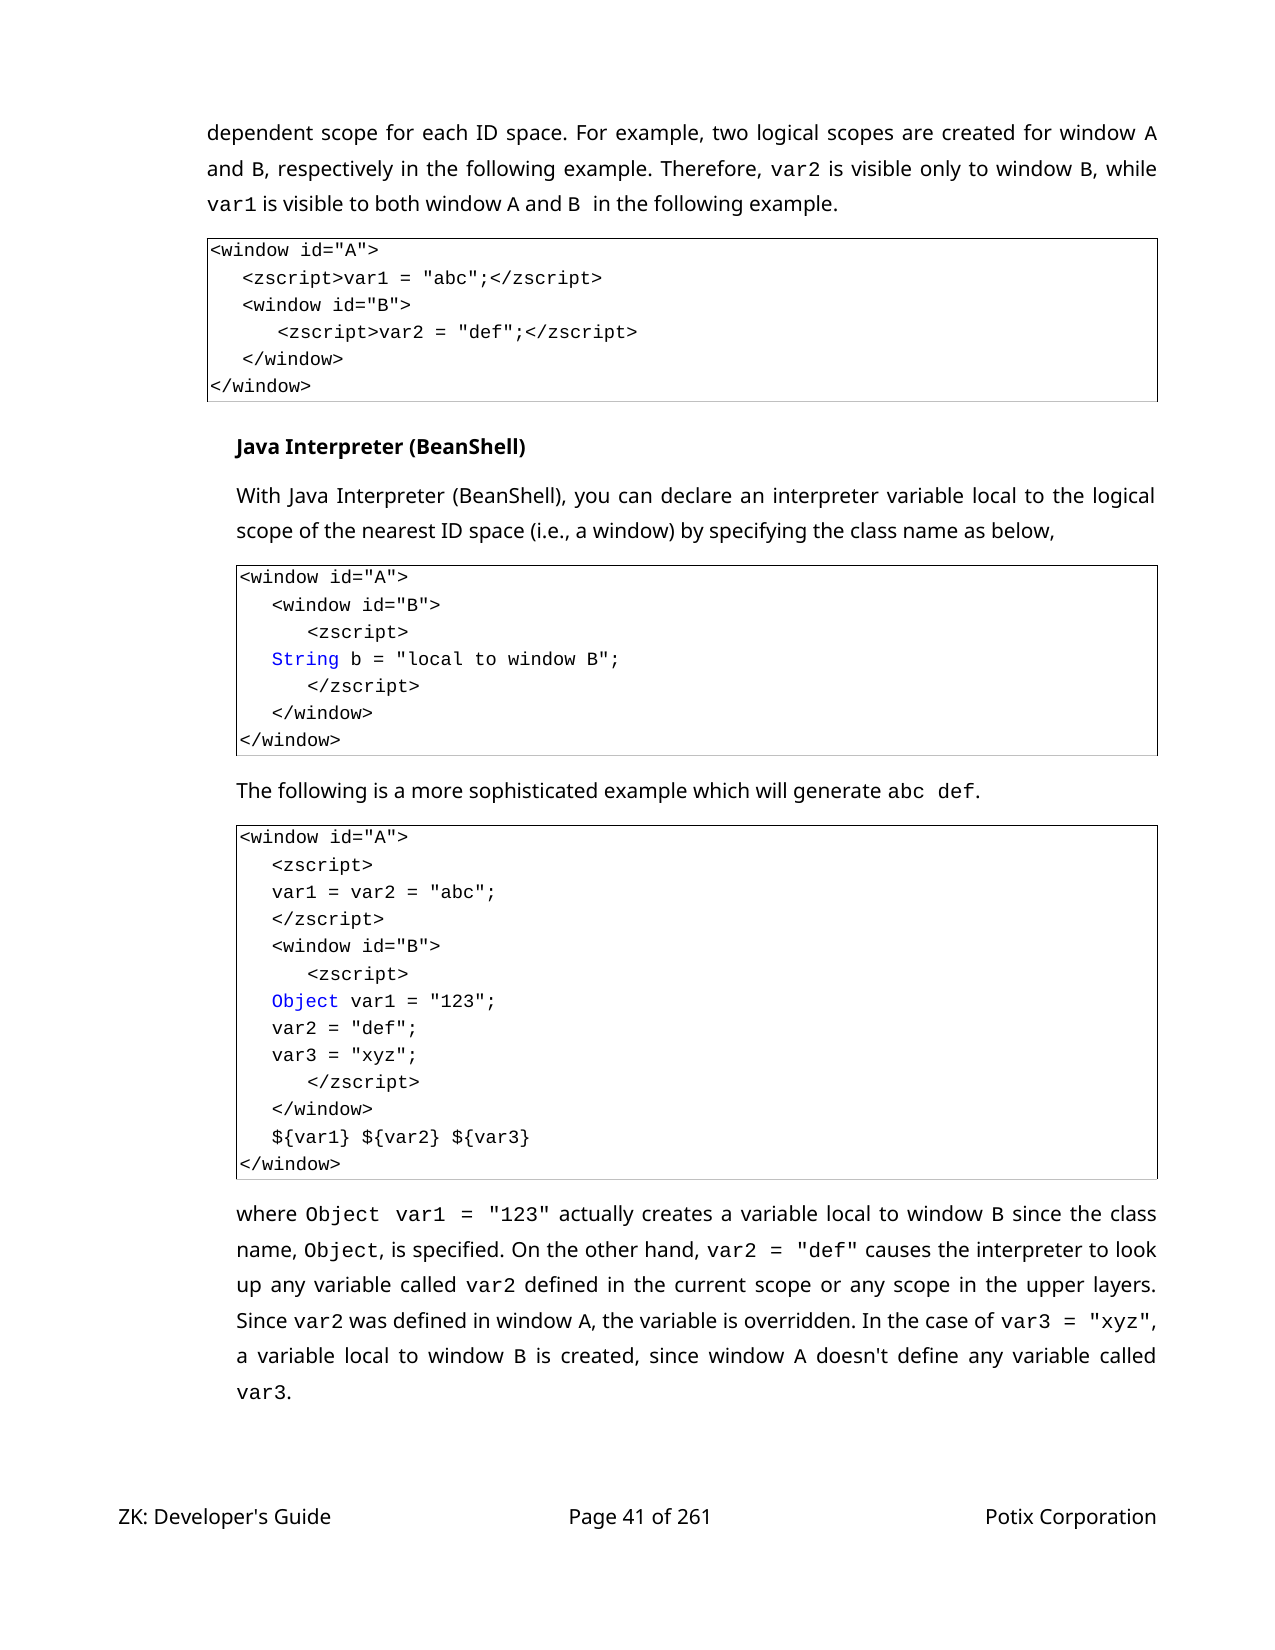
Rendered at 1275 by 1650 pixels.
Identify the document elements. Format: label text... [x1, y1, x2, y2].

text </window> [237, 1152, 1157, 1179]
text where Object var1 = "123" actually creates a variable local to window B since the class name, Object, is specified. On the other hand, var2 = "def" causes the interpreter to look up any variable called var2 defined in the current scope or any scope in the upper layers. Since var2 was defined in window A, the variable is overridden. In the case of var3 = "xyz", a variable local to window B is created, since window A doesn't define any variable called var3. [236, 1199, 1157, 1406]
text <window id="A"> [237, 826, 1157, 850]
subtitle Java Interpreter (BeanShell) [236, 432, 1157, 461]
text </zscript> [237, 674, 1157, 698]
text var1 = var2 = "abc"; [237, 880, 1157, 904]
text <zscript> [237, 619, 1157, 644]
text </window> [208, 374, 1157, 401]
text <window id="A"> [237, 566, 1157, 589]
text <window id="A"> [208, 239, 1157, 263]
text </zscript> [237, 1070, 1157, 1094]
text <zscript>var2 = "def";</zscript> [208, 320, 1157, 344]
text </zscript> [237, 907, 1157, 931]
text </window> [237, 701, 1157, 725]
text <zscript> [237, 961, 1157, 986]
text <zscript> [237, 853, 1157, 877]
text dependent scope for each ID space. For example, two logical scopes are created for window A and B, respectively in the following example. Therefore, var2 is visible only to window B, while var1 is visible to both window A and B in the following example. [207, 118, 1157, 218]
text </window> [237, 1097, 1157, 1122]
text <window id="B"> [237, 592, 1157, 617]
text </window> [208, 347, 1157, 371]
text var2 = "def"; [237, 1016, 1157, 1040]
text <window id="B"> [237, 934, 1157, 958]
text <zscript>var1 = "abc";</zscript> [208, 266, 1157, 290]
text <window id="B"> [208, 293, 1157, 317]
text ${var1} ${var2} ${var3} [237, 1124, 1157, 1149]
text With Java Interpreter (BeanShell), you can declare an interpreter variable local to the logical scope of the nearest ID space (i.e., a window) by specifying the class name as below, [236, 481, 1157, 544]
text The following is a more sophisticated example which will generate abc def. [236, 776, 1157, 805]
text var3 = "xyz"; [237, 1043, 1157, 1067]
text Object var1 = "123"; [237, 988, 1157, 1013]
text </window> [237, 728, 1157, 755]
text String b = "local to window B"; [237, 647, 1157, 671]
